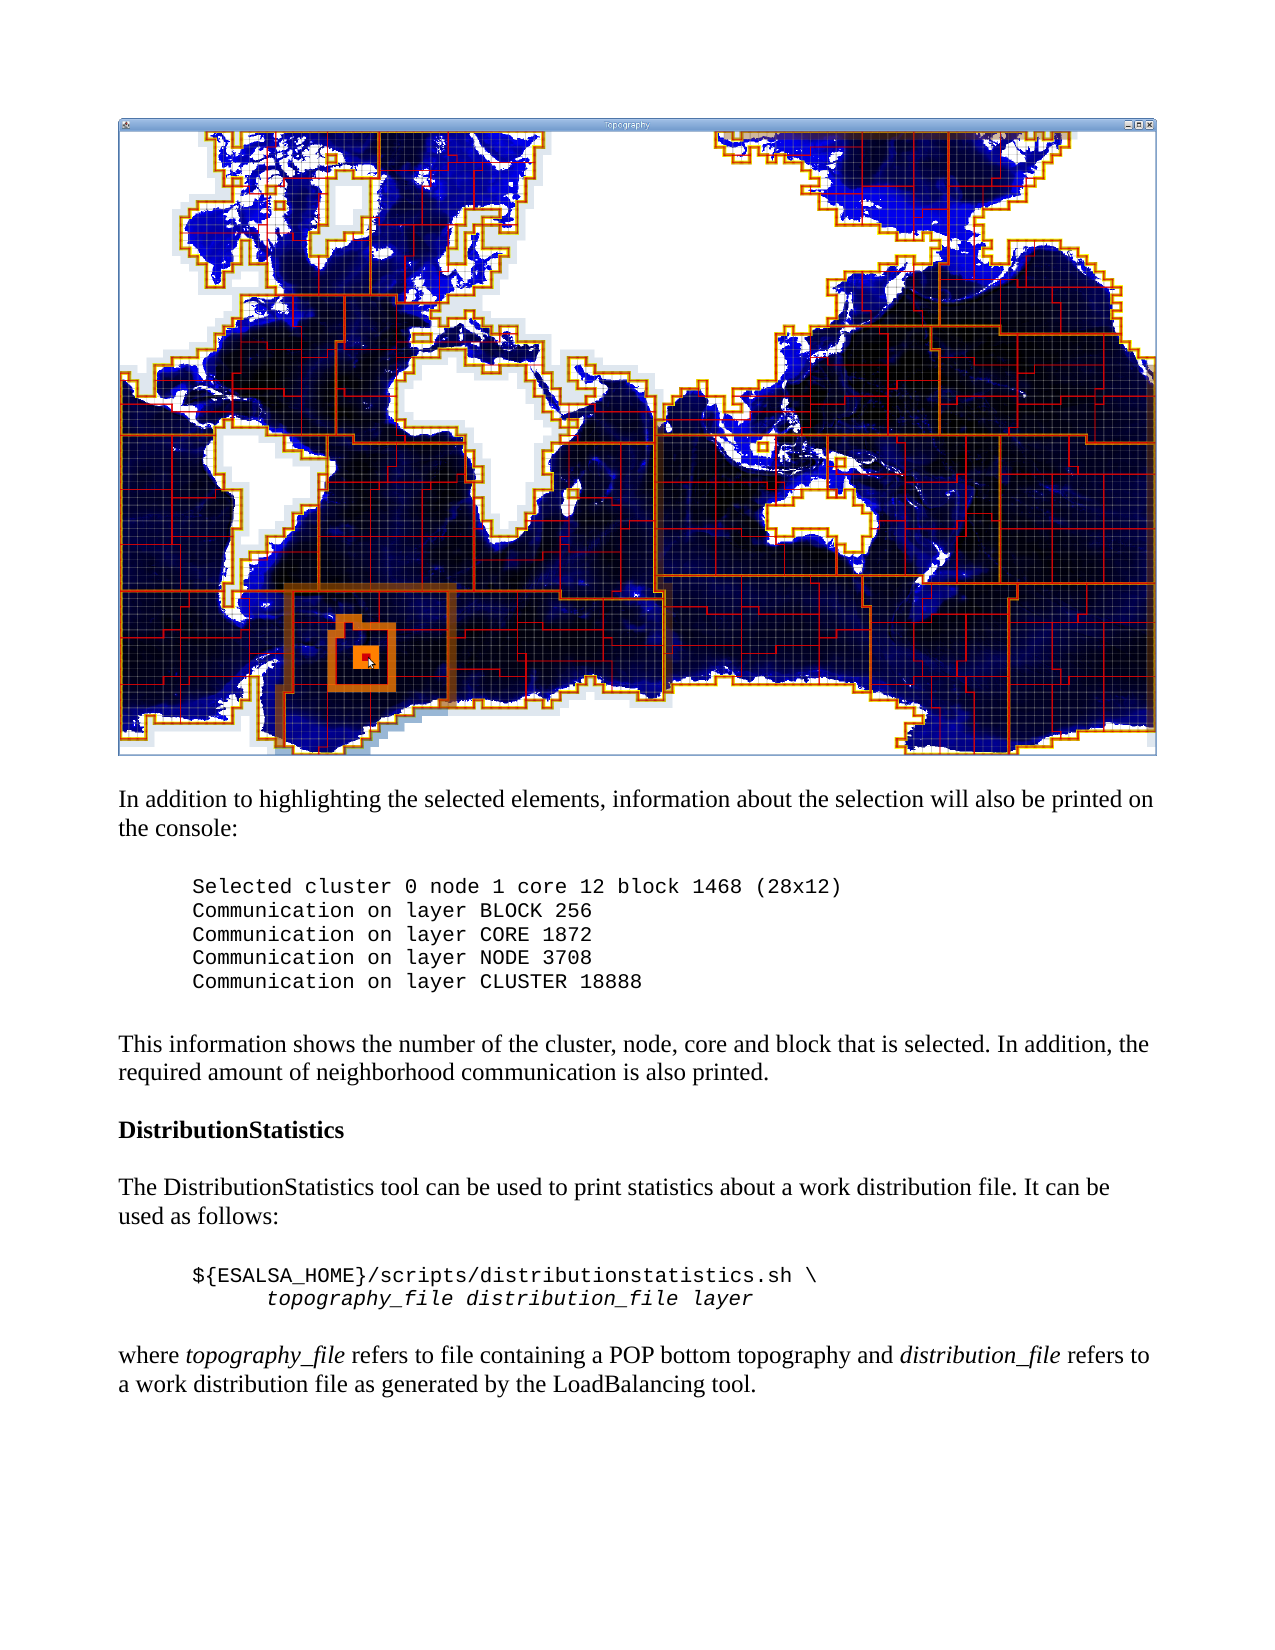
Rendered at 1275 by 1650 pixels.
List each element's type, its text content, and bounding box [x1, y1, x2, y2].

text The DistributionStatistics tool can be used to print statistics about a work distribution file. It can be used as follows: [118, 1172, 1157, 1230]
text In addition to highlighting the selected elements, information about the selection will also be printed on the console: [118, 784, 1157, 842]
text This information shows the number of the cluster, node, core and block that is selected. In addition, the required amount of neighborhood communication is also printed. [118, 1029, 1157, 1086]
picture [118, 118, 1157, 756]
text Communication on layer BLOCK 256 [118, 900, 1157, 924]
text Communication on layer NODE 3708 [118, 947, 1157, 971]
text topography_file distribution_file layer [118, 1288, 1157, 1312]
text Communication on layer CORE 1872 [118, 924, 1157, 947]
text Communication on layer CLUSTER 18888 [118, 971, 1157, 994]
text Selected cluster 0 node 1 core 12 block 1468 (28x12) [118, 870, 1157, 900]
text where topography_file refers to file containing a POP bottom topography and distribution_file refers to a work distribution file as generated by the LoadBalancing tool. [118, 1341, 1157, 1398]
text DistributionStatistics [118, 1115, 1157, 1144]
text ${ESALSA_HOME}/scripts/distributionstatistics.sh \ [118, 1259, 1157, 1288]
